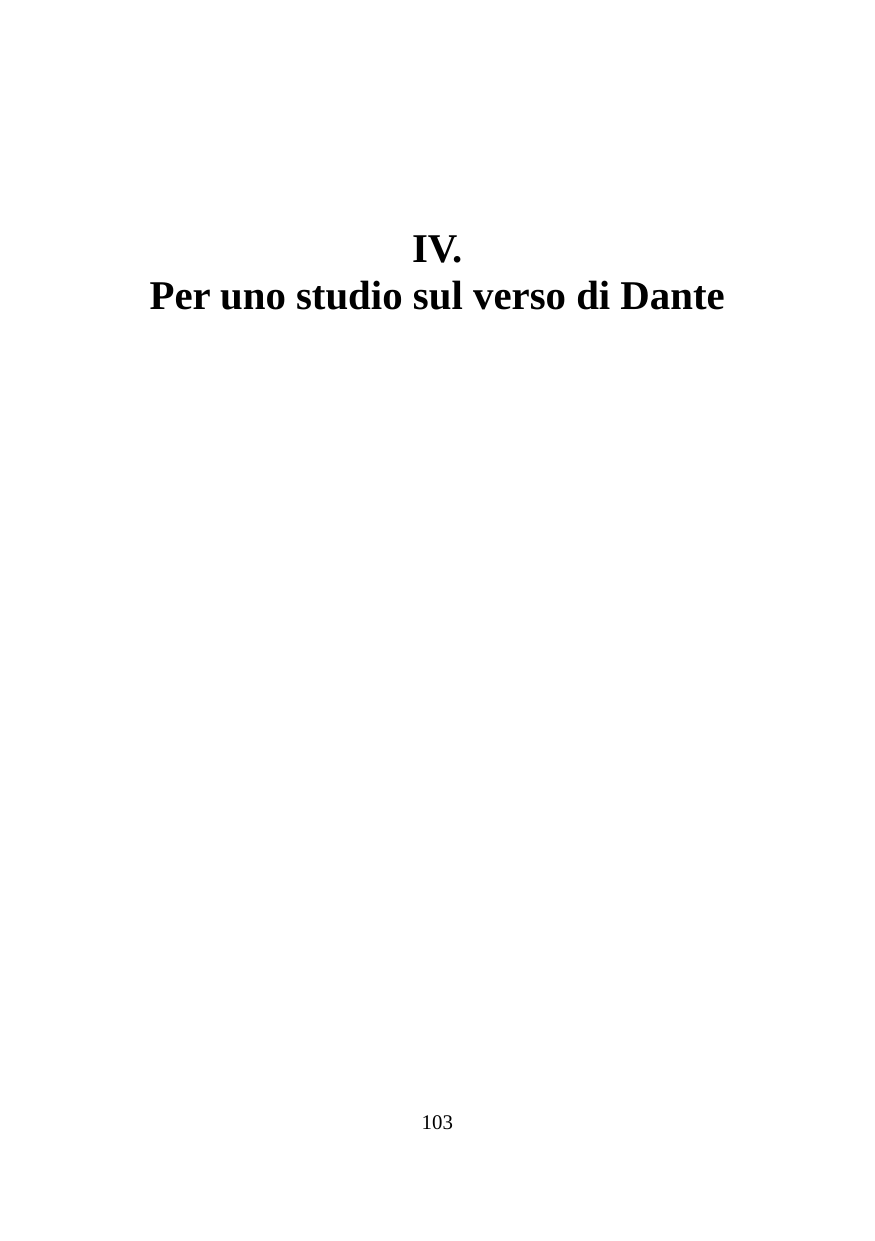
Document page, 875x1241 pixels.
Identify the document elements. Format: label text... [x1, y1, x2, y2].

subtitle IV. Per uno studio sul verso di Dante [106, 224, 768, 318]
